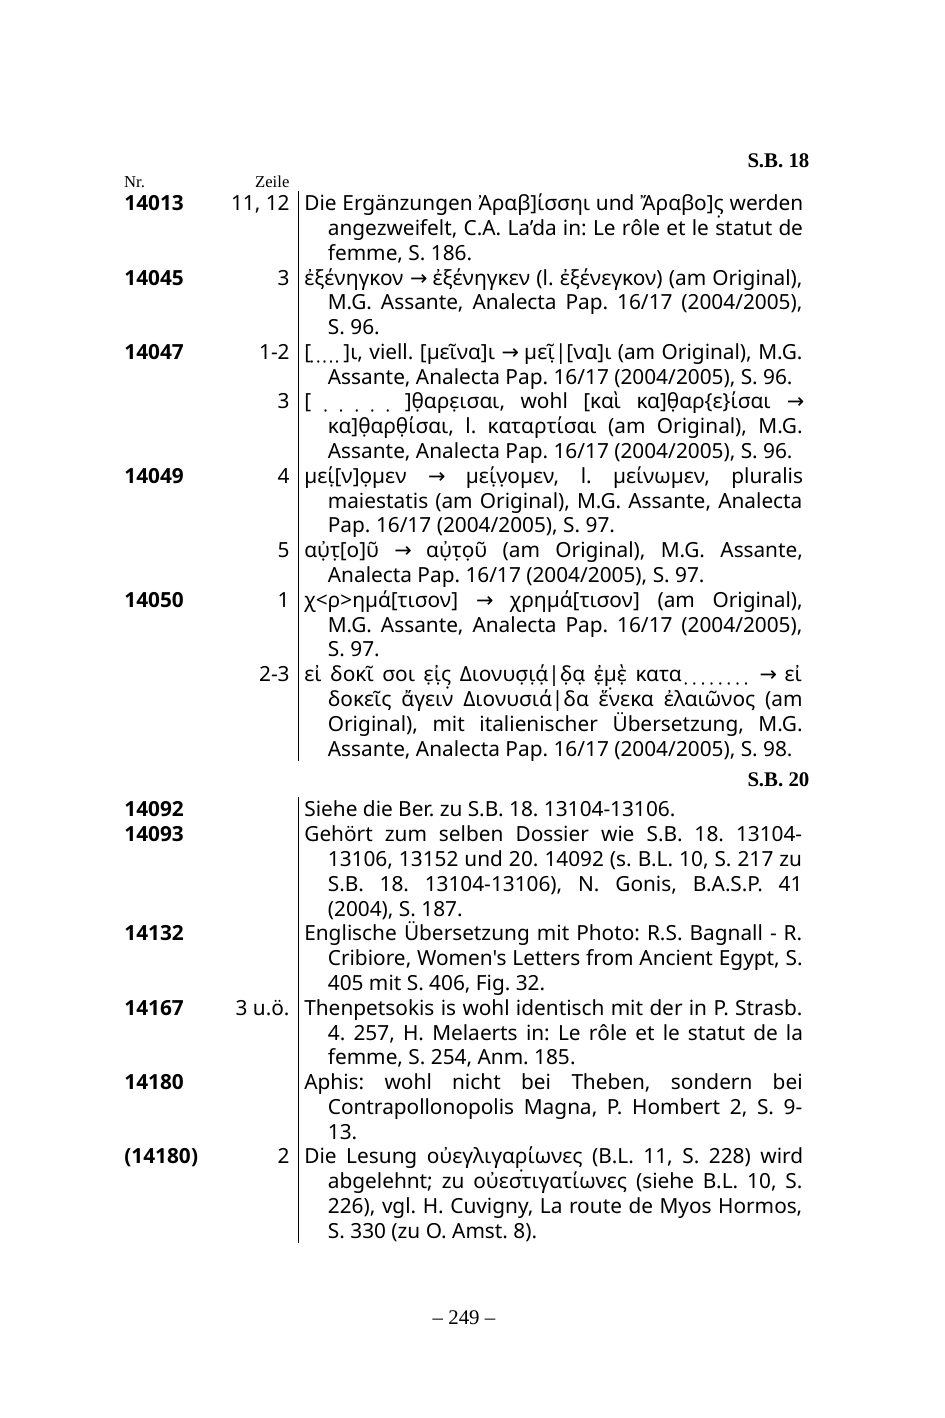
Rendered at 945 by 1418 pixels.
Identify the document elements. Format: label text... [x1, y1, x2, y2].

table_cell 1-2 [207, 340, 298, 389]
table_cell αὐ̣τ̣[ο]ῦ → αὐ̣τ̣ο̣ῦ (am Original), M.G. Assante, Analecta Pap. 16/17 (2004/2005), S. 97. [299, 538, 809, 587]
table_header Siehe die Ber. zu S.B. 18. 13104-13106. [299, 797, 809, 822]
table_cell 14050 [118, 588, 207, 662]
table_cell 14049 [118, 464, 207, 538]
table_cell 2 [207, 1144, 298, 1243]
table_cell 14167 [118, 995, 207, 1070]
table_cell μεί̣[ν]ο̣μεν → μεί̣ν̣ομεν, l. μείνωμεν, pluralis maiestatis (am Original), M.G. Assante, Analecta Pap. 16/17 (2004/2005), S. 97. [299, 464, 809, 538]
table_cell Aphis: wohl nicht bei Theben, sondern bei Contrapollonopolis Magna, P. Hombert 2, S. 9-13. [299, 1070, 809, 1144]
table_cell Die Ergänzungen Ἀραβ]ίσσηι und Ἄραβο]ς̣ werden angezweifelt, C.A. La’da in: Le rôle et le statut de femme, S. 186. [299, 191, 809, 265]
table_cell [118, 662, 207, 761]
table_cell Thenpetsokis is wohl identisch mit der in P. Strasb. 4. 257, H. Melaerts in: Le rôle et le statut de la femme, S. 254, Anm. 185. [299, 995, 809, 1070]
table_cell 11, 12 [207, 191, 298, 265]
table_cell 4 [207, 464, 298, 538]
table_cell 14132 [118, 921, 298, 995]
table_cell 1 [207, 588, 298, 662]
table_cell Gehört zum selben Dossier wie S.B. 18. 13104-13106, 13152 und 20. 14092 (s. B.L. 10, S. 217 zu S.B. 18. 13104-13106), N. Gonis, B.A.S.P. 41 (2004), S. 187. [299, 822, 809, 921]
table_cell (14180) [118, 1144, 207, 1243]
subtitle S.B. 20 [118, 767, 809, 791]
table_cell 14013 [118, 191, 207, 265]
table_cell [ ̣ ̣ ̣ ̣ ̣ ]θ̣αρε̣ισαι, wohl [καὶ κα]θ̣αρ{ε}ίσαι → κα]θ̣αρθ̣ίσαι, l. καταρτίσαι (am Original), M.G. Assante, Analecta Pap. 16/17 (2004/2005), S. 96. [299, 389, 809, 463]
table_cell [118, 389, 207, 463]
table_header 14092 [118, 797, 298, 822]
table_cell [118, 538, 207, 587]
table_cell 3 [207, 389, 298, 463]
table_cell ἐξένηγκον → ἐξένηγκεν (l. ἐξένεγκον) (am Original), M.G. Assante, Analecta Pap. 16/17 (2004/2005), S. 96. [299, 265, 809, 339]
table_cell 14045 [118, 265, 207, 339]
table_cell Englische Übersetzung mit Photo: R.S. Bagnall - R. Cribiore, Women's Letters from Ancient Egypt, S. 405 mit S. 406, Fig. 32. [299, 921, 809, 995]
table_cell Die Lesung οὐεγλιγαρ̣ίωνες (B.L. 11, S. 228) wird abgelehnt; zu οὐεστιγατίωνες (siehe B.L. 10, S. 226), vgl. H. Cuvigny, La route de Myos Hormos, S. 330 (zu O. Amst. 8). [299, 1144, 809, 1243]
table_cell χ<ρ>ημά[τισον] → χρημά[τισον] (am Original), M.G. Assante, Analecta Pap. 16/17 (2004/2005), S. 97. [299, 588, 809, 662]
table_cell 2-3 [207, 662, 298, 761]
table_cell εἰ δοκῖ σοι ε̣ἰ̣ς̣ Διονυσ̣ι̣ά̣|δ̣α̣ ἐ̣μ̣ὲ̣ κατα ̣ ̣ ̣ ̣ ̣ ̣ ̣ ̣ → εἰ δοκεῖς ἄγειν Διονυσιά|δα ἕνεκα ἐλαιῶνος (am Original), mit italienischer Übersetzung, M.G. Assante, Analecta Pap. 16/17 (2004/2005), S. 98. [299, 662, 809, 761]
table_cell 14180 [118, 1070, 298, 1144]
table_cell [ ̣ ̣ ̣ ̣ ̣]ι, viell. [μεῖνα]ι → μεῖ̣|[να]ι (am Original), M.G. Assante, Analecta Pap. 16/17 (2004/2005), S. 96. [299, 340, 809, 389]
table_cell 3 [207, 265, 298, 339]
table_cell 5 [207, 538, 298, 587]
table_cell 14093 [118, 822, 298, 921]
table_cell 3 u.ö. [207, 995, 298, 1070]
table_cell 14047 [118, 340, 207, 389]
